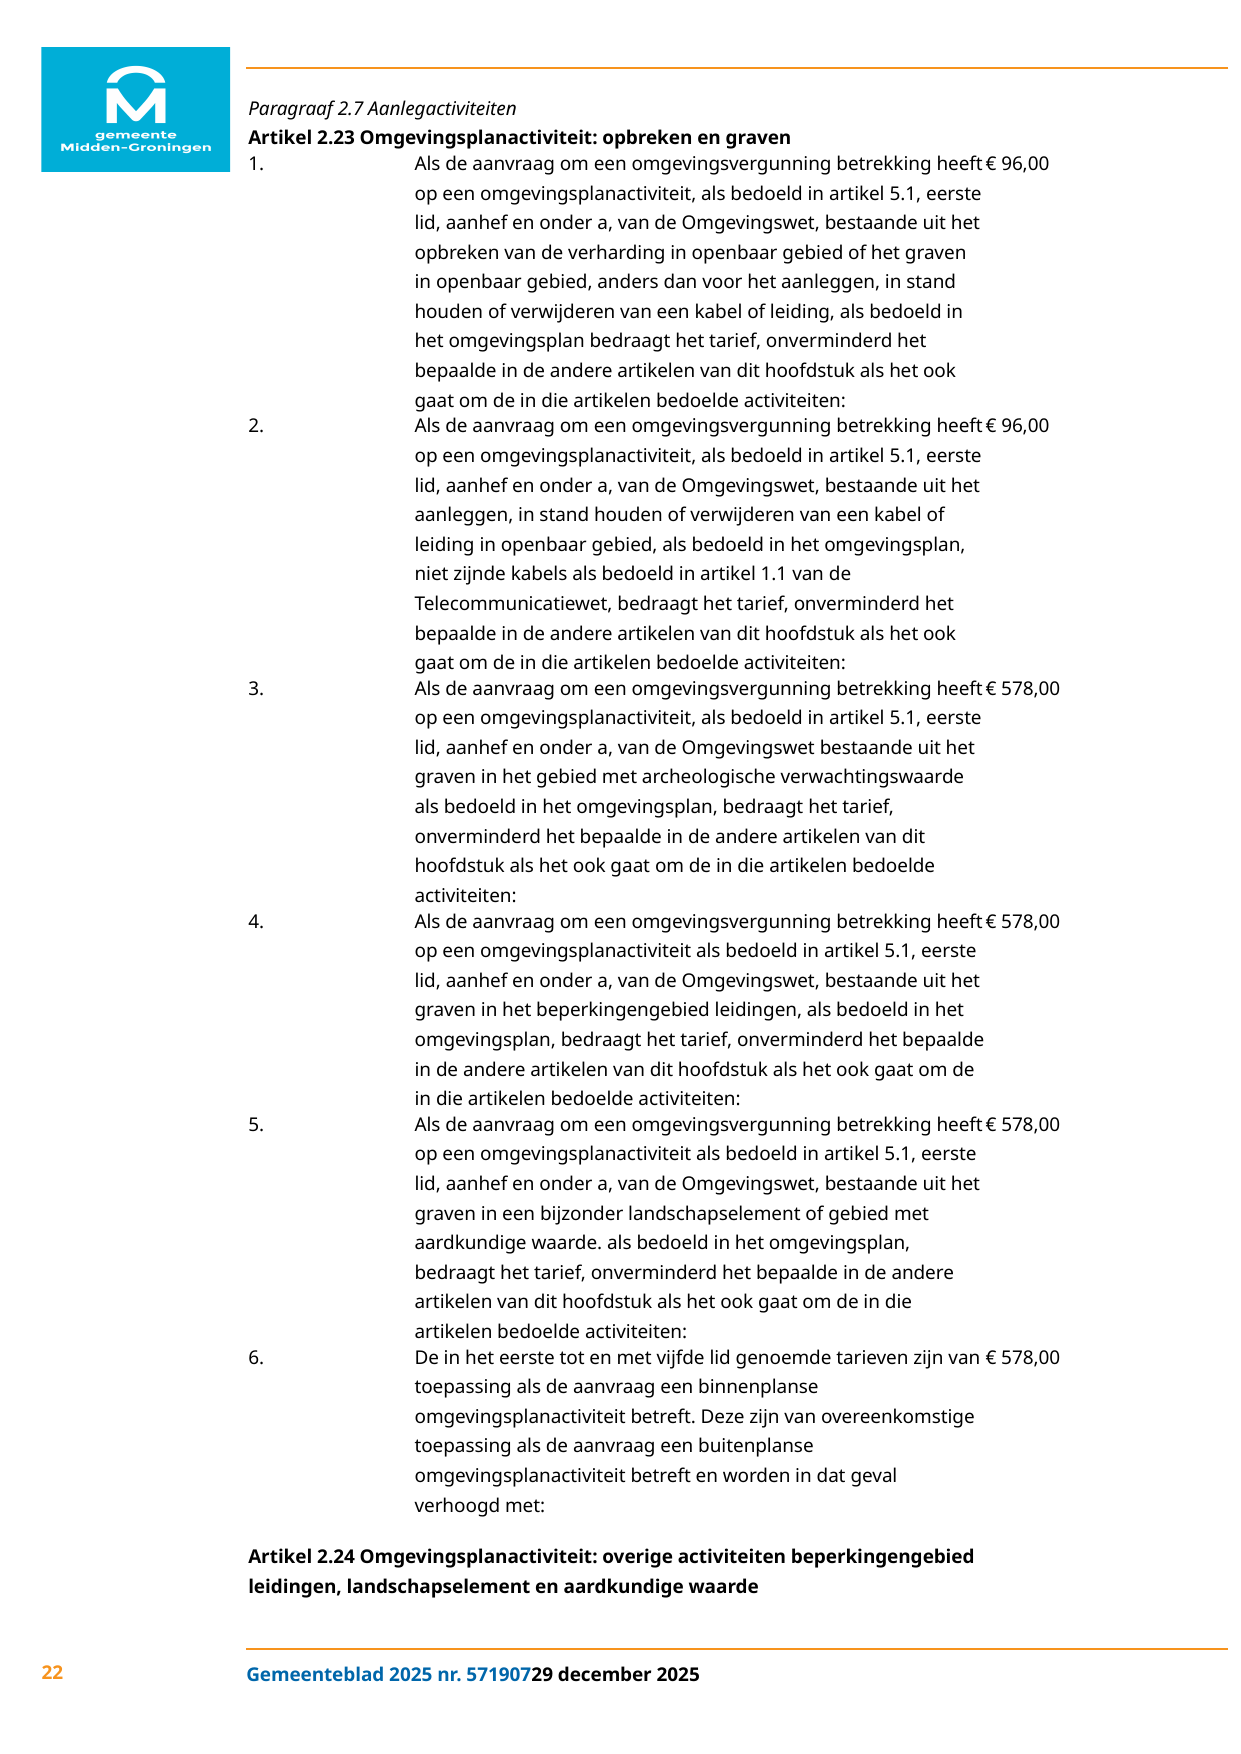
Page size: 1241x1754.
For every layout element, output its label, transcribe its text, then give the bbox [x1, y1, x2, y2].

table_cell € 96,00 [985, 150, 1152, 413]
table_header Artikel 2.23 Omgevingsplanactiviteit: opbreken en graven [248, 125, 985, 150]
table_cell 3. [248, 675, 414, 908]
table_cell € 578,00 [985, 675, 1152, 908]
picture [107, 89, 165, 122]
table_cell [985, 1543, 1152, 1598]
table_cell [414, 1518, 985, 1543]
table_cell 5. [248, 1111, 414, 1344]
table_cell [248, 1518, 414, 1543]
table_cell Als de aanvraag om een omgevingsvergunning betrekking heeft op een omgevingsplanactiviteit als bedoeld in artikel 5.1, eerste lid, aanhef en onder a, van de Omgevingswet, bestaande uit het graven in een bijzonder landschapselement of gebied met aardkundige waarde. als bedoeld in het omgevingsplan, bedraagt het tarief, onverminderd het bepaalde in de andere artikelen van dit hoofdstuk als het ook gaat om de in die artikelen bedoelde activiteiten: [414, 1111, 985, 1344]
table_cell Als de aanvraag om een omgevingsvergunning betrekking heeft op een omgevingsplanactiviteit, als bedoeld in artikel 5.1, eerste lid, aanhef en onder a, van de Omgevingswet bestaande uit het graven in het gebied met archeologische verwachtingswaarde als bedoeld in het omgevingsplan, bedraagt het tarief, onverminderd het bepaalde in de andere artikelen van dit hoofdstuk als het ook gaat om de in die artikelen bedoelde activiteiten: [414, 675, 985, 908]
table_cell 1. [248, 150, 414, 413]
table_cell € 578,00 [985, 908, 1152, 1111]
table_cell Als de aanvraag om een omgevingsvergunning betrekking heeft op een omgevingsplanactiviteit, als bedoeld in artikel 5.1, eerste lid, aanhef en onder a, van de Omgevingswet, bestaande uit het opbreken van de verharding in openbaar gebied of het graven in openbaar gebied, anders dan voor het aanleggen, in stand houden of verwijderen van een kabel of leiding, als bedoeld in het omgevingsplan bedraagt het tarief, onverminderd het bepaalde in de andere artikelen van dit hoofdstuk als het ook gaat om de in die artikelen bedoelde activiteiten: [414, 150, 985, 413]
table_cell Artikel 2.24 Omgevingsplanactiviteit: overige activiteiten beperkingengebied leidingen, landschapselement en aardkundige waarde [248, 1543, 985, 1598]
table_cell Als de aanvraag om een omgevingsvergunning betrekking heeft op een omgevingsplanactiviteit als bedoeld in artikel 5.1, eerste lid, aanhef en onder a, van de Omgevingswet, bestaande uit het graven in het beperkingengebied leidingen, als bedoeld in het omgevingsplan, bedraagt het tarief, onverminderd het bepaalde in de andere artikelen van dit hoofdstuk als het ook gaat om de in die artikelen bedoelde activiteiten: [414, 908, 985, 1111]
table_header [985, 125, 1152, 150]
table_cell [985, 1518, 1152, 1543]
table_cell € 578,00 [985, 1111, 1152, 1344]
picture [184, 146, 190, 153]
table_cell € 96,00 [985, 413, 1152, 675]
table_cell Als de aanvraag om een omgevingsvergunning betrekking heeft op een omgevingsplanactiviteit, als bedoeld in artikel 5.1, eerste lid, aanhef en onder a, van de Omgevingswet, bestaande uit het aanleggen, in stand houden of verwijderen van een kabel of leiding in openbaar gebied, als bedoeld in het omgevingsplan, niet zijnde kabels als bedoeld in artikel 1.1 van de Telecommunicatiewet, bedraagt het tarief, onverminderd het bepaalde in de andere artikelen van dit hoofdstuk als het ook gaat om de in die artikelen bedoelde activiteiten: [414, 413, 985, 675]
table_cell 2. [248, 413, 414, 675]
text Paragraaf 2.7 Aanlegactiviteiten [248, 95, 1152, 121]
table_cell 6. [248, 1344, 414, 1517]
picture [108, 66, 164, 82]
table_cell 4. [248, 908, 414, 1111]
table_cell € 578,00 [985, 1344, 1152, 1517]
table_cell De in het eerste tot en met vijfde lid genoemde tarieven zijn van toepassing als de aanvraag een binnenplanse omgevingsplanactiviteit betreft. Deze zijn van overeenkomstige toepassing als de aanvraag een buitenplanse omgevingsplanactiviteit betreft en worden in dat geval verhoogd met: [414, 1344, 985, 1517]
